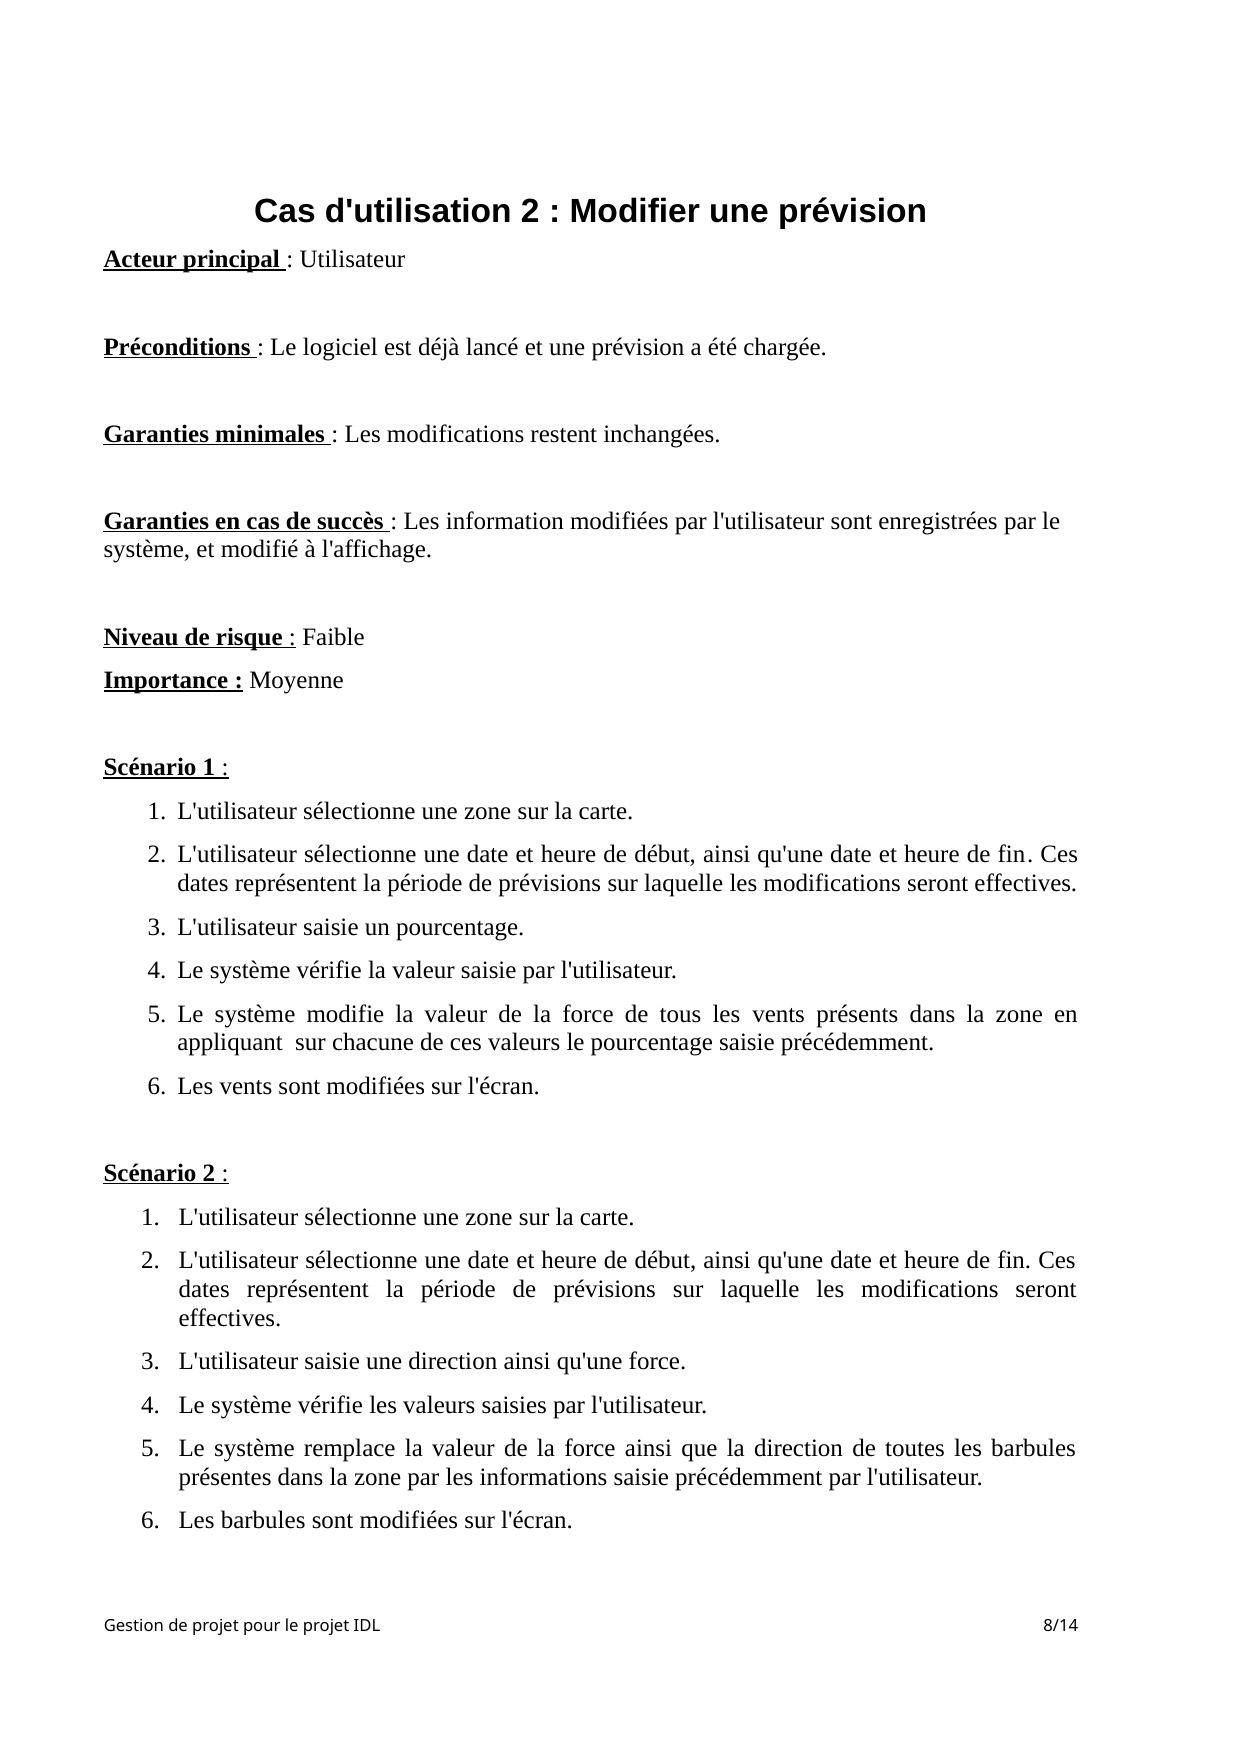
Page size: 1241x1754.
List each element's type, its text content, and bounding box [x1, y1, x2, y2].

text Garanties minimales : Les modifications restent inchangées. [103, 419, 1078, 447]
text Importance : Moyenne [103, 665, 1078, 694]
list Les vents sont modifiées sur l'écran. [147, 1071, 1078, 1100]
list L'utilisateur sélectionne une zone sur la carte. [147, 796, 1078, 824]
list L'utilisateur sélectionne une zone sur la carte. [141, 1202, 1078, 1230]
subtitle Cas d'utilisation 2 : Modifier une prévision [103, 191, 1078, 230]
text Garanties en cas de succès : Les information modifiées par l'utilisateur sont enregistrées par le système, et modifié à l'affichage. [103, 506, 1078, 563]
list Le système vérifie la valeur saisie par l'utilisateur. [147, 955, 1078, 984]
list Le système vérifie les valeurs saisies par l'utilisateur. [141, 1390, 1078, 1418]
text Scénario 1 : [103, 752, 1078, 781]
list L'utilisateur saisie une direction ainsi qu'une force. [141, 1346, 1078, 1375]
list Les barbules sont modifiées sur l'écran. [141, 1506, 1078, 1534]
list Le système remplace la valeur de la force ainsi que la direction de toutes les barbules présentes dans la zone par les informations saisie précédemment par l'utilisateur. [141, 1433, 1078, 1491]
text Niveau de risque : Faible [103, 622, 1078, 650]
list Le système modifie la valeur de la force de tous les vents présents dans la zone en appliquant sur chacune de ces valeurs le pourcentage saisie précédemment. [147, 999, 1078, 1056]
list L'utilisateur saisie un pourcentage. [147, 912, 1078, 940]
list L'utilisateur sélectionne une date et heure de début, ainsi qu'une date et heure de fin. Ces dates représentent la période de prévisions sur laquelle les modifications seront effectives. [141, 1245, 1078, 1331]
text Acteur principal : Utilisateur [103, 244, 1078, 273]
text Préconditions : Le logiciel est déjà lancé et une prévision a été chargée. [103, 332, 1078, 360]
text Scénario 2 : [103, 1158, 1078, 1187]
list L'utilisateur sélectionne une date et heure de début, ainsi qu'une date et heure de fin. Ces dates représentent la période de prévisions sur laquelle les modifications seront effectives. [147, 839, 1078, 897]
